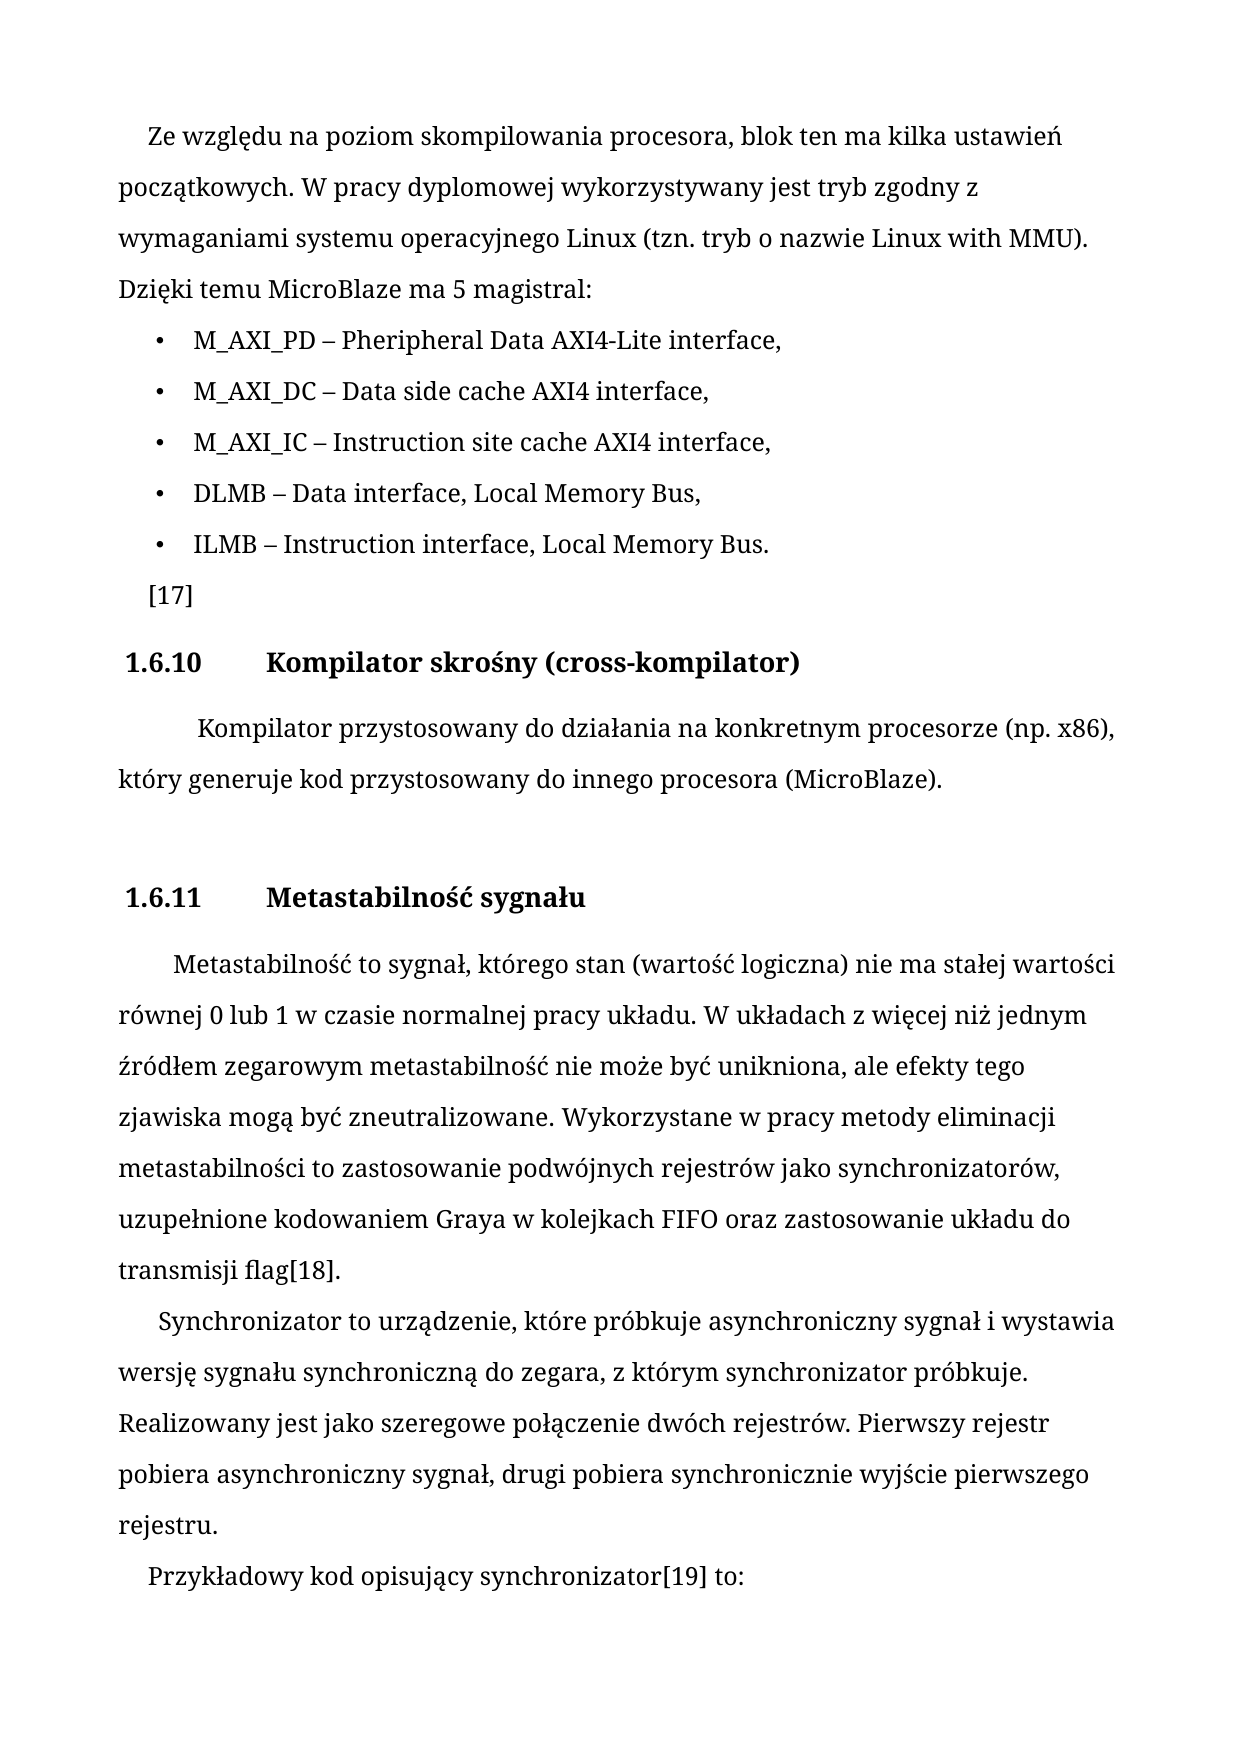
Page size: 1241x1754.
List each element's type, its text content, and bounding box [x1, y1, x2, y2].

text Przykładowy kod opisujący synchronizator[19] to: [118, 1559, 1122, 1593]
text Synchronizator to urządzenie, które próbkuje asynchroniczny sygnał i wystawia wersję sygnału synchroniczną do zegara, z którym synchronizator próbkuje. Realizowany jest jako szeregowe połączenie dwóch rejestrów. Pierwszy rejestr pobiera asynchroniczny sygnał, drugi pobiera synchronicznie wyjście pierwszego rejestru. [118, 1304, 1122, 1542]
text Metastabilność to sygnał, którego stan (wartość logiczna) nie ma stałej wartości równej 0 lub 1 w czasie normalnej pracy układu. W układach z więcej niż jednym źródłem zegarowym metastabilność nie może być unikniona, ale efekty tego zjawiska mogą być zneutralizowane. Wykorzystane w pracy metody eliminacji metastabilności to zastosowanie podwójnych rejestrów jako synchronizatorów, uzupełnione kodowaniem Graya w kolejkach FIFO oraz zastosowanie układu do transmisji flag[18]. [118, 946, 1122, 1287]
list M_AXI_IC – Instruction site cache AXI4 interface, [156, 424, 1122, 458]
list M_AXI_DC – Data side cache AXI4 interface, [156, 373, 1122, 407]
subtitle Kompilator skrośny (cross-kompilator) [118, 643, 1122, 680]
text Kompilator przystosowany do działania na konkretnym procesorze (np. x86), który generuje kod przystosowany do innego procesora (MicroBlaze). [118, 711, 1122, 796]
subtitle Metastabilność sygnału [118, 879, 1122, 916]
list ILMB – Instruction interface, Local Memory Bus. [156, 526, 1122, 561]
list DLMB – Data interface, Local Memory Bus, [156, 475, 1122, 509]
text [17] [118, 577, 1122, 612]
list M_AXI_PD – Pheripheral Data AXI4-Lite interface, [156, 322, 1122, 356]
text Ze względu na poziom skompilowania procesora, blok ten ma kilka ustawień początkowych. W pracy dyplomowej wykorzystywany jest tryb zgodny z wymaganiami systemu operacyjnego Linux (tzn. tryb o nazwie Linux with MMU). Dzięki temu MicroBlaze ma 5 magistral: [118, 118, 1122, 305]
